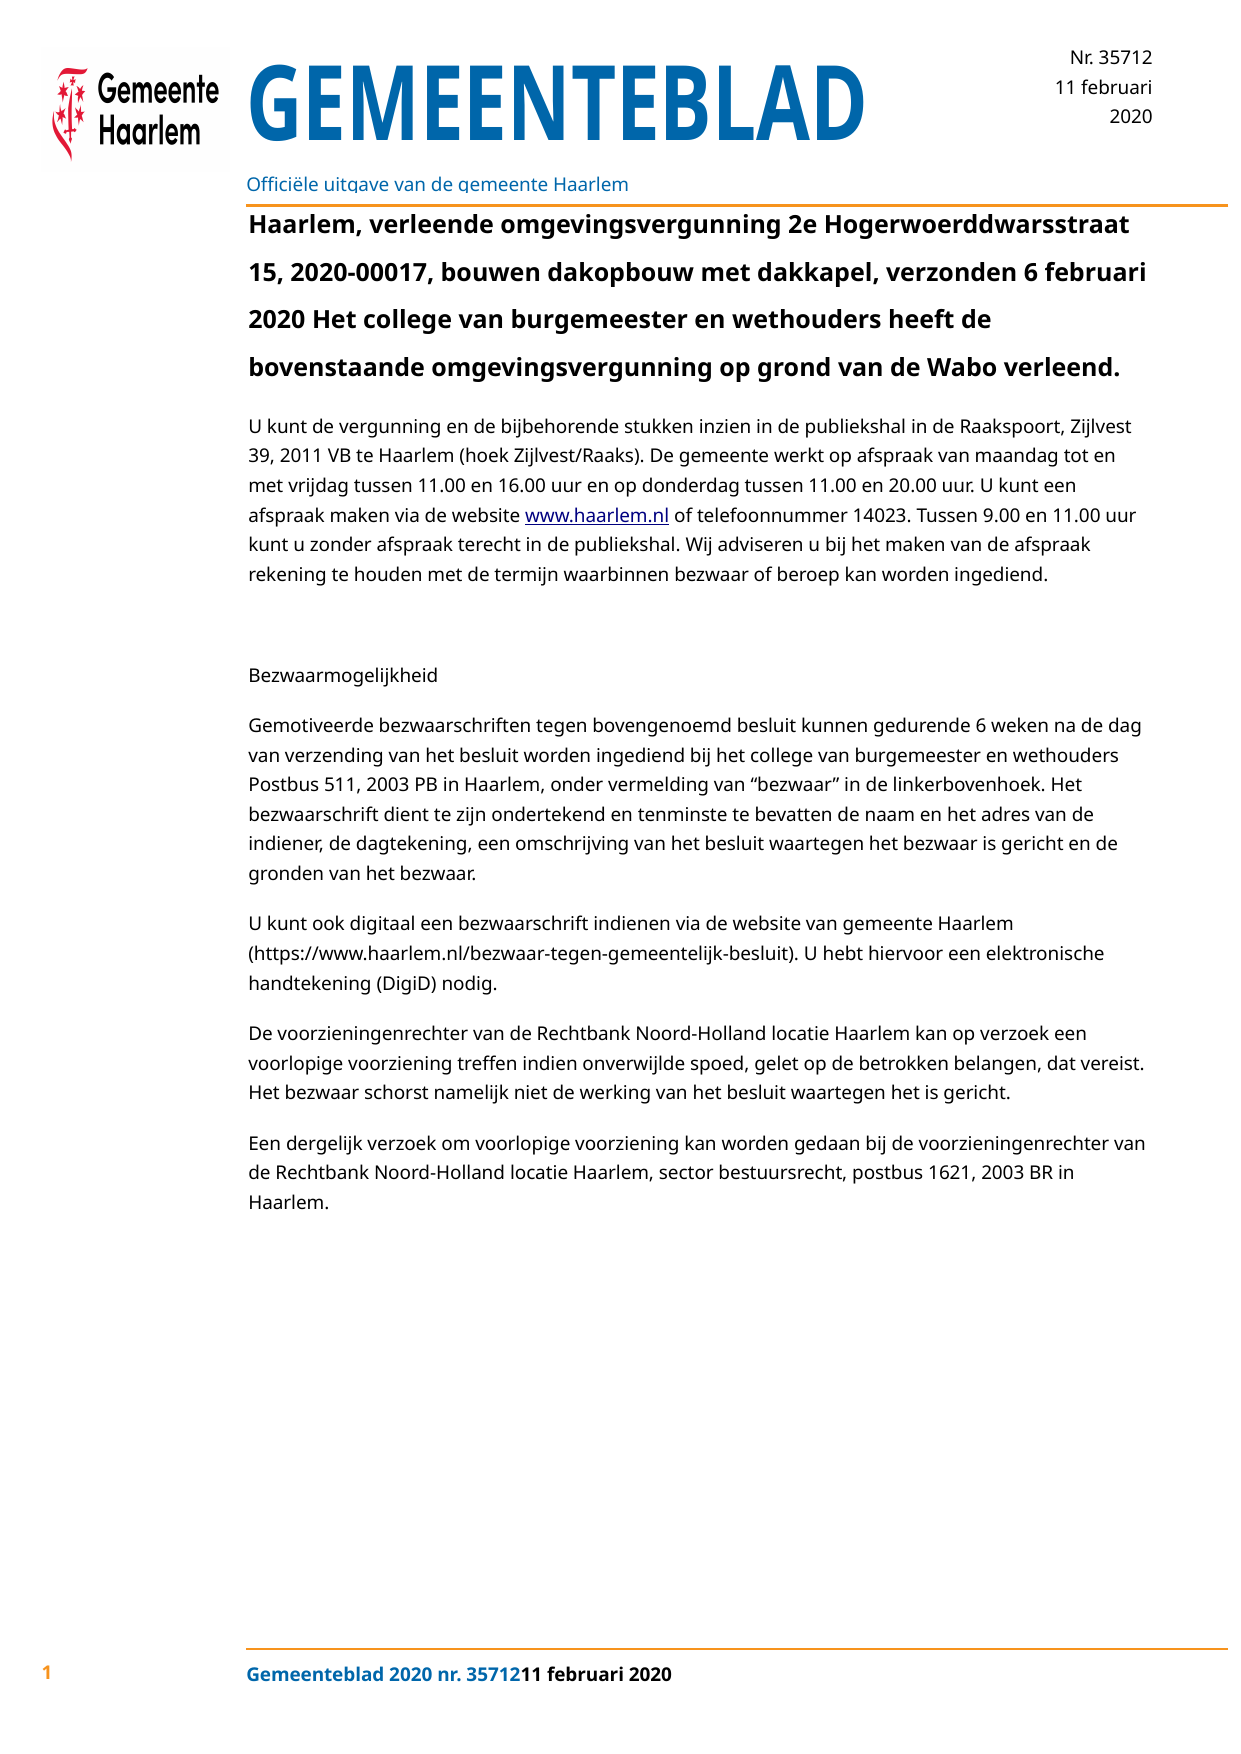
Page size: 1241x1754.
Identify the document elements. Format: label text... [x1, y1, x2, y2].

text U kunt ook digitaal een bezwaarschrift indienen via de website van gemeente Haarlem (https://www.haarlem.nl/bezwaar-tegen-gemeentelijk-besluit). U hebt hiervoor een elektronische handtekening (DigiD) nodig. [248, 911, 1152, 996]
text Bezwaarmogelijkheid [248, 662, 1152, 688]
text De voorzieningenrechter van de Rechtbank Noord-Holland locatie Haarlem kan op verzoek een voorlopige voorziening treffen indien onverwijlde spoed, gelet op de betrokken belangen, dat vereist. Het bezwaar schorst namelijk niet de werking van het besluit waartegen het is gericht. [248, 1020, 1152, 1105]
picture [41, 47, 231, 172]
text Haarlem, verleende omgevingsvergunning 2e Hogerwoerddwarsstraat 15, 2020-00017, bouwen dakopbouw met dakkapel, verzonden 6 februari 2020 Het college van burgemeester en wethouders heeft de bovenstaande omgevingsvergunning op grond van de Wabo verleend. [248, 207, 1152, 384]
text U kunt de vergunning en de bijbehorende stukken inzien in de publiekshal in de Raakspoort, Zijlvest 39, 2011 VB te Haarlem (hoek Zijlvest/Raaks). De gemeente werkt op afspraak van maandag tot en met vrijdag tussen 11.00 en 16.00 uur en op donderdag tussen 11.00 en 20.00 uur. U kunt een afspraak maken via de website www.haarlem.nl of telefoonnummer 14023. Tussen 9.00 en 11.00 uur kunt u zonder afspraak terecht in de publiekshal. Wij adviseren u bij het maken van de afspraak rekening te houden met de termijn waarbinnen bezwaar of beroep kan worden ingediend. [248, 413, 1152, 587]
text Een dergelijk verzoek om voorlopige voorziening kan worden gedaan bij de voorzieningenrechter van de Rechtbank Noord-Holland locatie Haarlem, sector bestuursrecht, postbus 1621, 2003 BR in Haarlem. [248, 1130, 1152, 1215]
text Gemotiveerde bezwaarschriften tegen bovengenoemd besluit kunnen gedurende 6 weken na de dag van verzending van het besluit worden ingediend bij het college van burgemeester en wethouders Postbus 511, 2003 PB in Haarlem, onder vermelding van “bezwaar” in de linkerbovenhoek. Het bezwaarschrift dient te zijn ondertekend en tenminste te bevatten de naam en het adres van de indiener, de dagtekening, een omschrijving van het besluit waartegen het bezwaar is gericht en de gronden van het bezwaar. [248, 712, 1152, 886]
